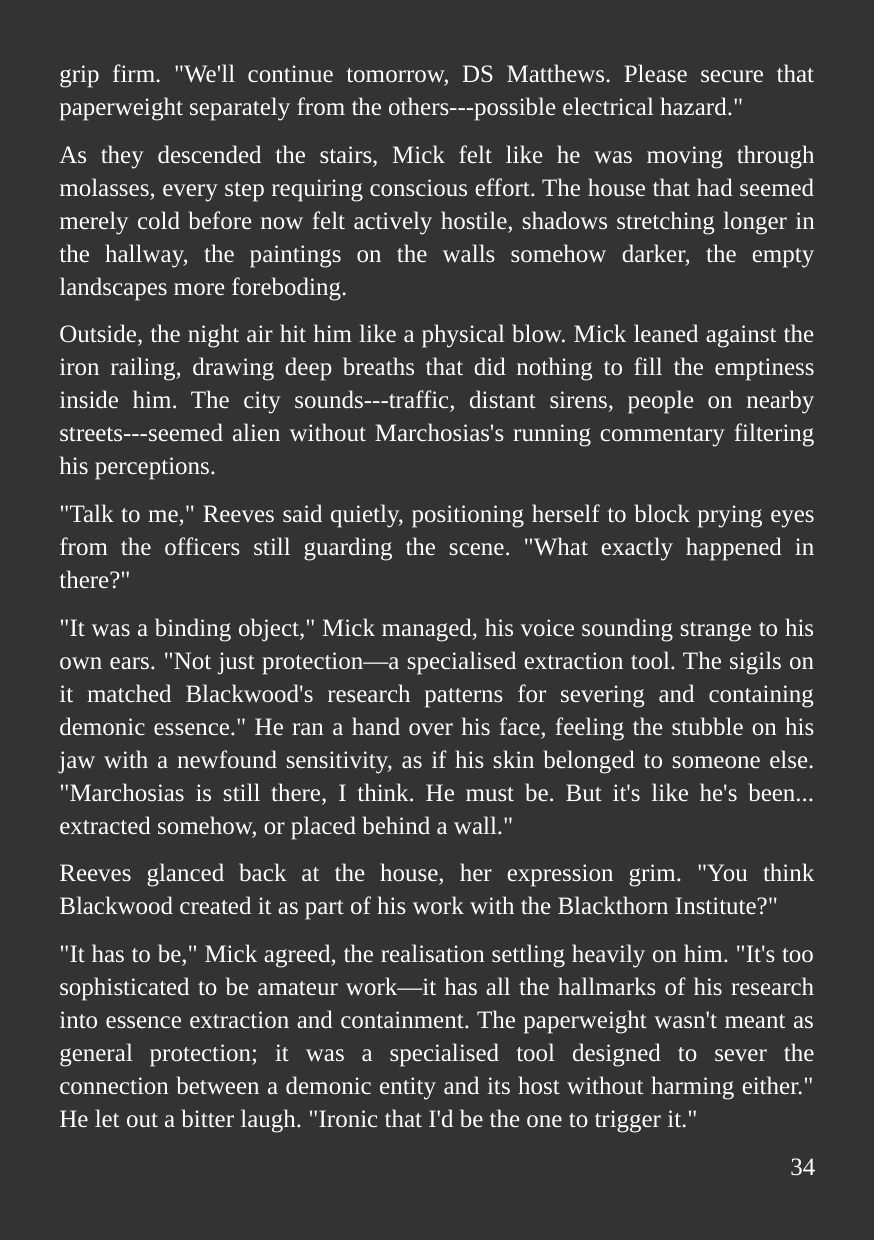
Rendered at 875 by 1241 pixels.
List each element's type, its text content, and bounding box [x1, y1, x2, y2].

text "Talk to me," Reeves said quietly, positioning herself to block prying eyes from the officers still guarding the scene. "What exactly happened in there?" [59, 499, 815, 594]
text grip firm. "We'll continue tomorrow, DS Matthews. Please secure that paperweight separately from the others---possible electrical hazard." [59, 59, 815, 121]
text Reeves glanced back at the house, her expression grim. "You think Blackwood created it as part of his work with the Blackthorn Institute?" [59, 858, 815, 920]
text "It has to be," Mick agreed, the realisation settling heavily on him. "It's too sophisticated to be amateur work—it has all the hallmarks of his research into essence extraction and containment. The paperweight wasn't meant as general protection; it was a specialised tool designed to sever the connection between a demonic entity and its host without harming either." He let out a bitter laugh. "Ironic that I'd be the one to trigger it." [59, 939, 815, 1133]
text As they descended the stairs, Mick felt like he was moving through molasses, every step requiring conscious effort. The house that had seemed merely cold before now felt actively hostile, shadows stretching longer in the hallway, the paintings on the walls somehow darker, the empty landscapes more foreboding. [59, 140, 815, 301]
text "It was a binding object," Mick managed, his voice sounding strange to his own ears. "Not just protection—a specialised extraction tool. The sigils on it matched Blackwood's research patterns for severing and containing demonic essence." He ran a hand over his face, feeling the stubble on his jaw with a newfound sensitivity, as if his skin belonged to someone else. "Marchosias is still there, I think. He must be. But it's like he's been... extracted somehow, or placed behind a wall." [59, 613, 815, 839]
text Outside, the night air hit him like a physical blow. Mick leaned against the iron railing, drawing deep breaths that did nothing to fill the emptiness inside him. The city sounds---traffic, distant sirens, people on nearby streets---seemed alien without Marchosias's running commentary filtering his perceptions. [59, 319, 815, 480]
